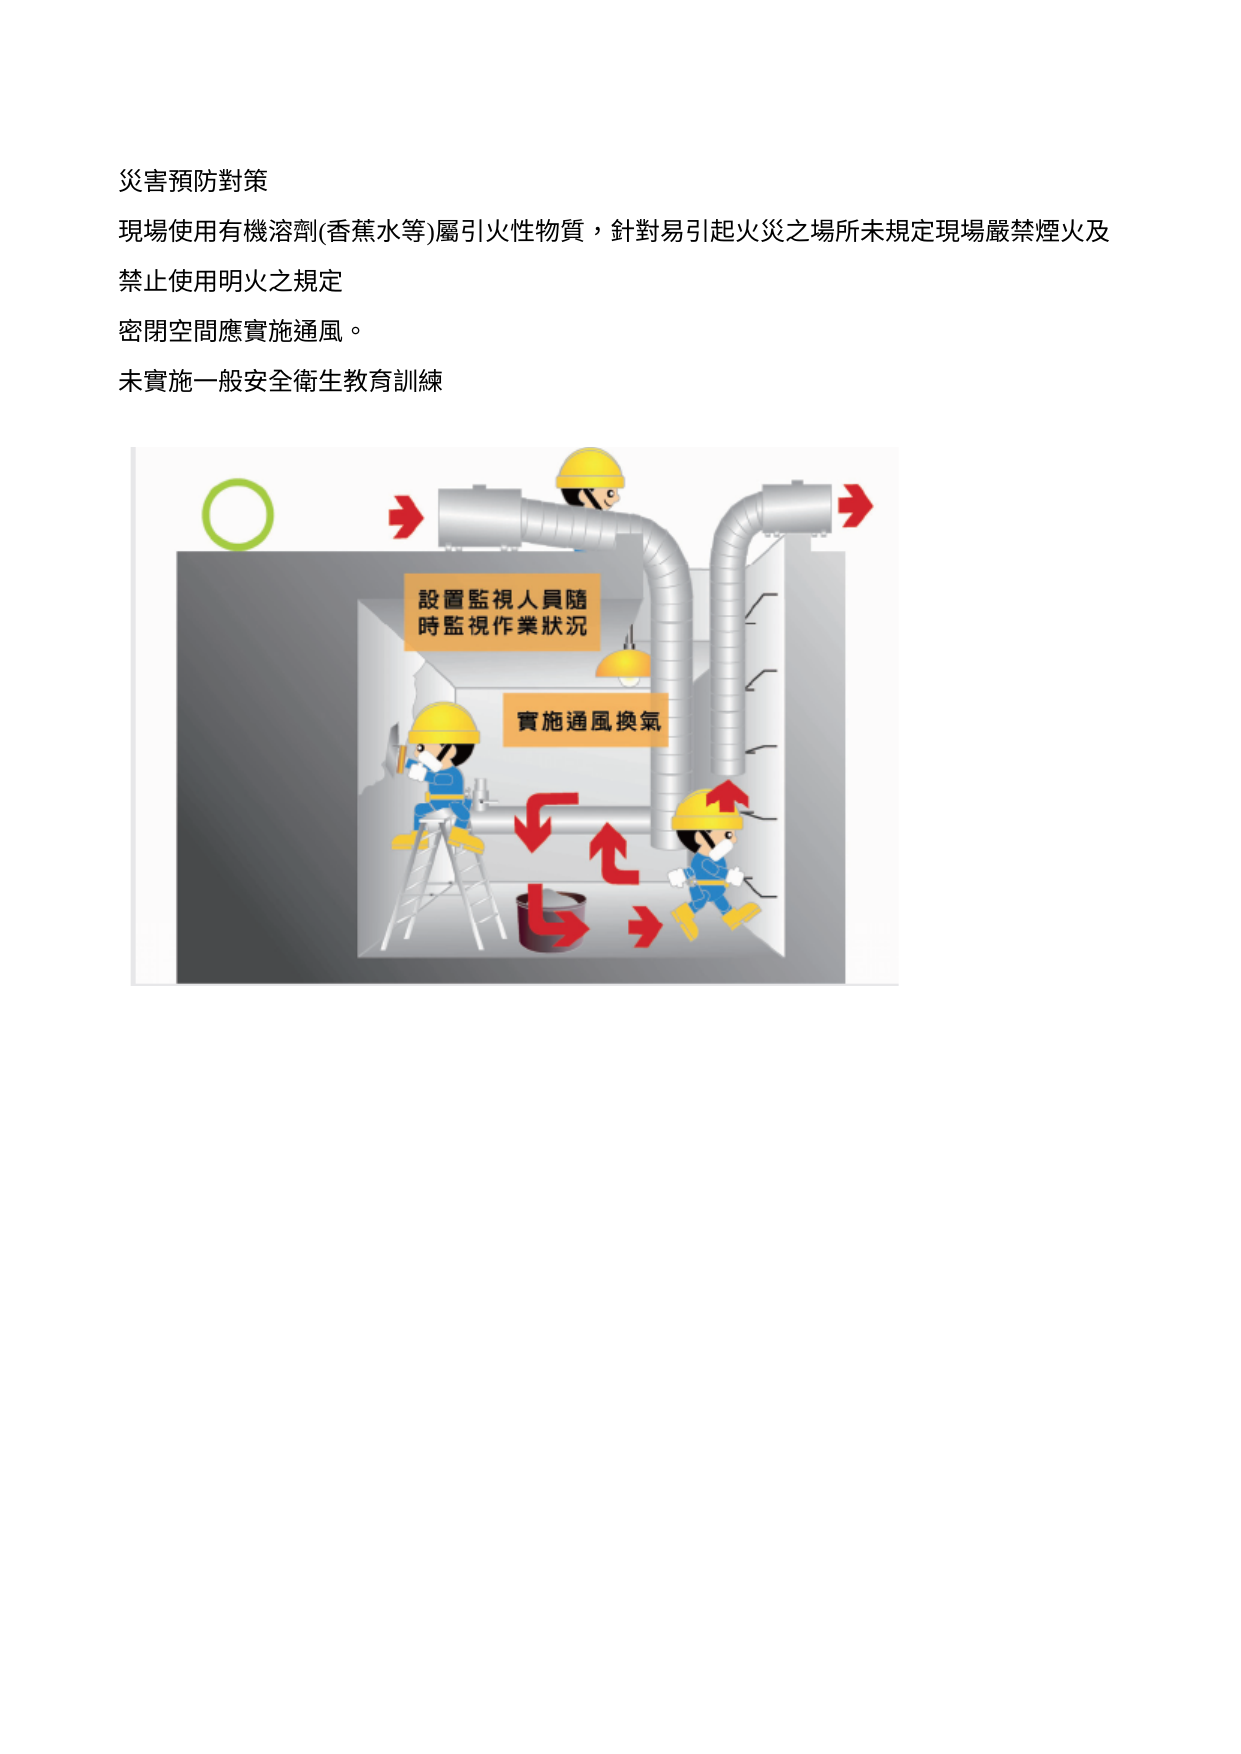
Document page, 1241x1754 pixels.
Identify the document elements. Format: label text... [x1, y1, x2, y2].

text 現場使用有機溶劑(香蕉水等)屬引火性物質，針對易引起火災之場所未規定現場嚴禁煙火及禁止使用明火之規定 [118, 200, 1122, 300]
text 災害預防對策 [118, 150, 1122, 200]
text 未實施一般安全衛生教育訓練 [118, 350, 1122, 400]
text 密閉空間應實施通風。 [118, 300, 1122, 350]
